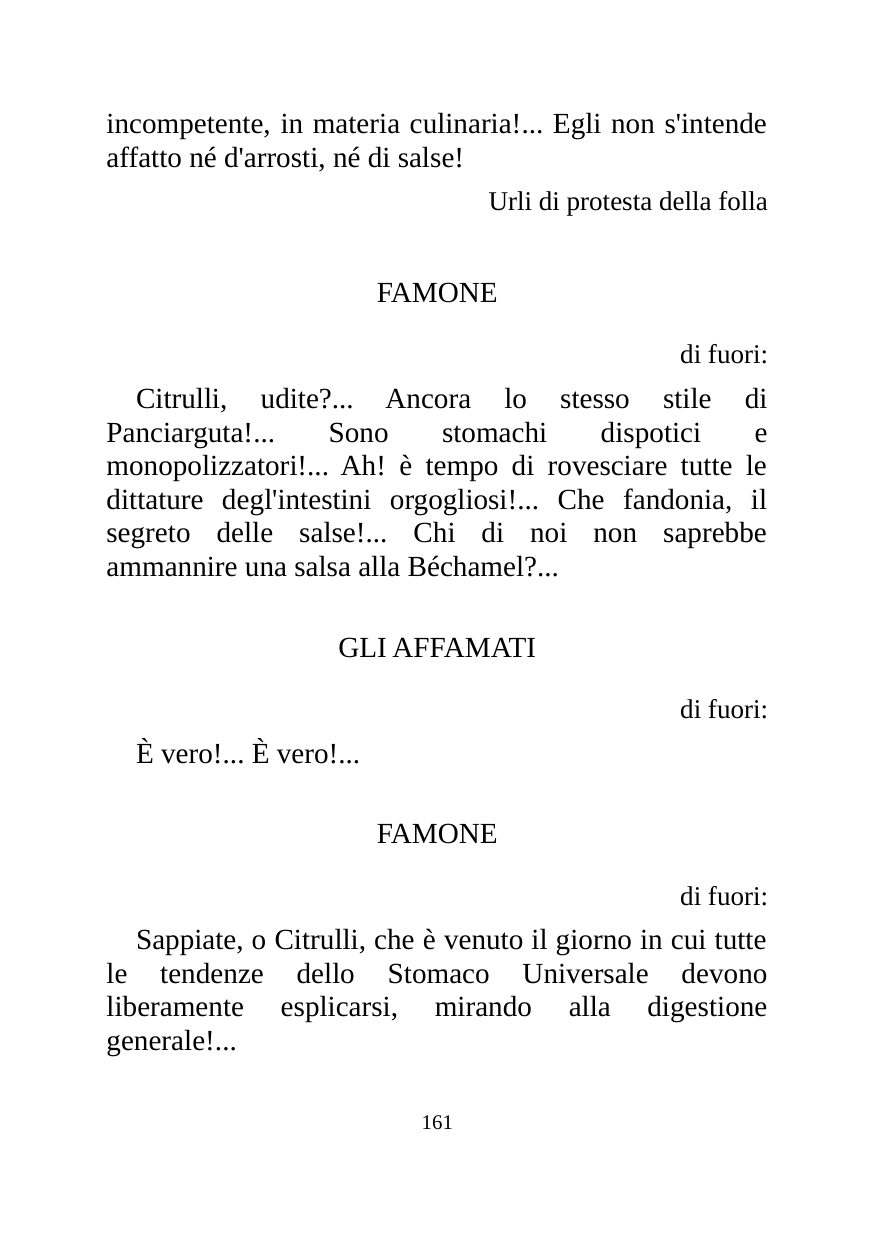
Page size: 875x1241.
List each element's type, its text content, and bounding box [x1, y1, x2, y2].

text Sappiate, o Citrulli, che è venuto il giorno in cui tutte le tendenze dello Stomaco Universale devono liberamente esplicarsi, mirando alla digestione generale!... [106, 922, 768, 1057]
text Urli di protesta della folla [402, 185, 768, 216]
text FAMONE [106, 817, 768, 850]
text di fuori: [402, 338, 768, 369]
text Citrulli, udite?... Ancora lo stesso stile di Panciarguta!... Sono stomachi dispotici e monopolizzatori!... Ah! è tempo di rovesciare tutte le dittature degl'intestini orgogliosi!... Che fandonia, il segreto delle salse!... Chi di noi non saprebbe ammannire una salsa alla Béchamel?... [106, 381, 768, 582]
text di fuori: [402, 879, 768, 911]
text GLI AFFAMATI [106, 630, 768, 663]
text di fuori: [402, 693, 768, 724]
text È vero!... È vero!... [106, 736, 768, 769]
text FAMONE [106, 275, 768, 309]
text incompetente, in materia culinaria!... Egli non s'intende affatto né d'arrosti, né di salse! [106, 106, 768, 173]
